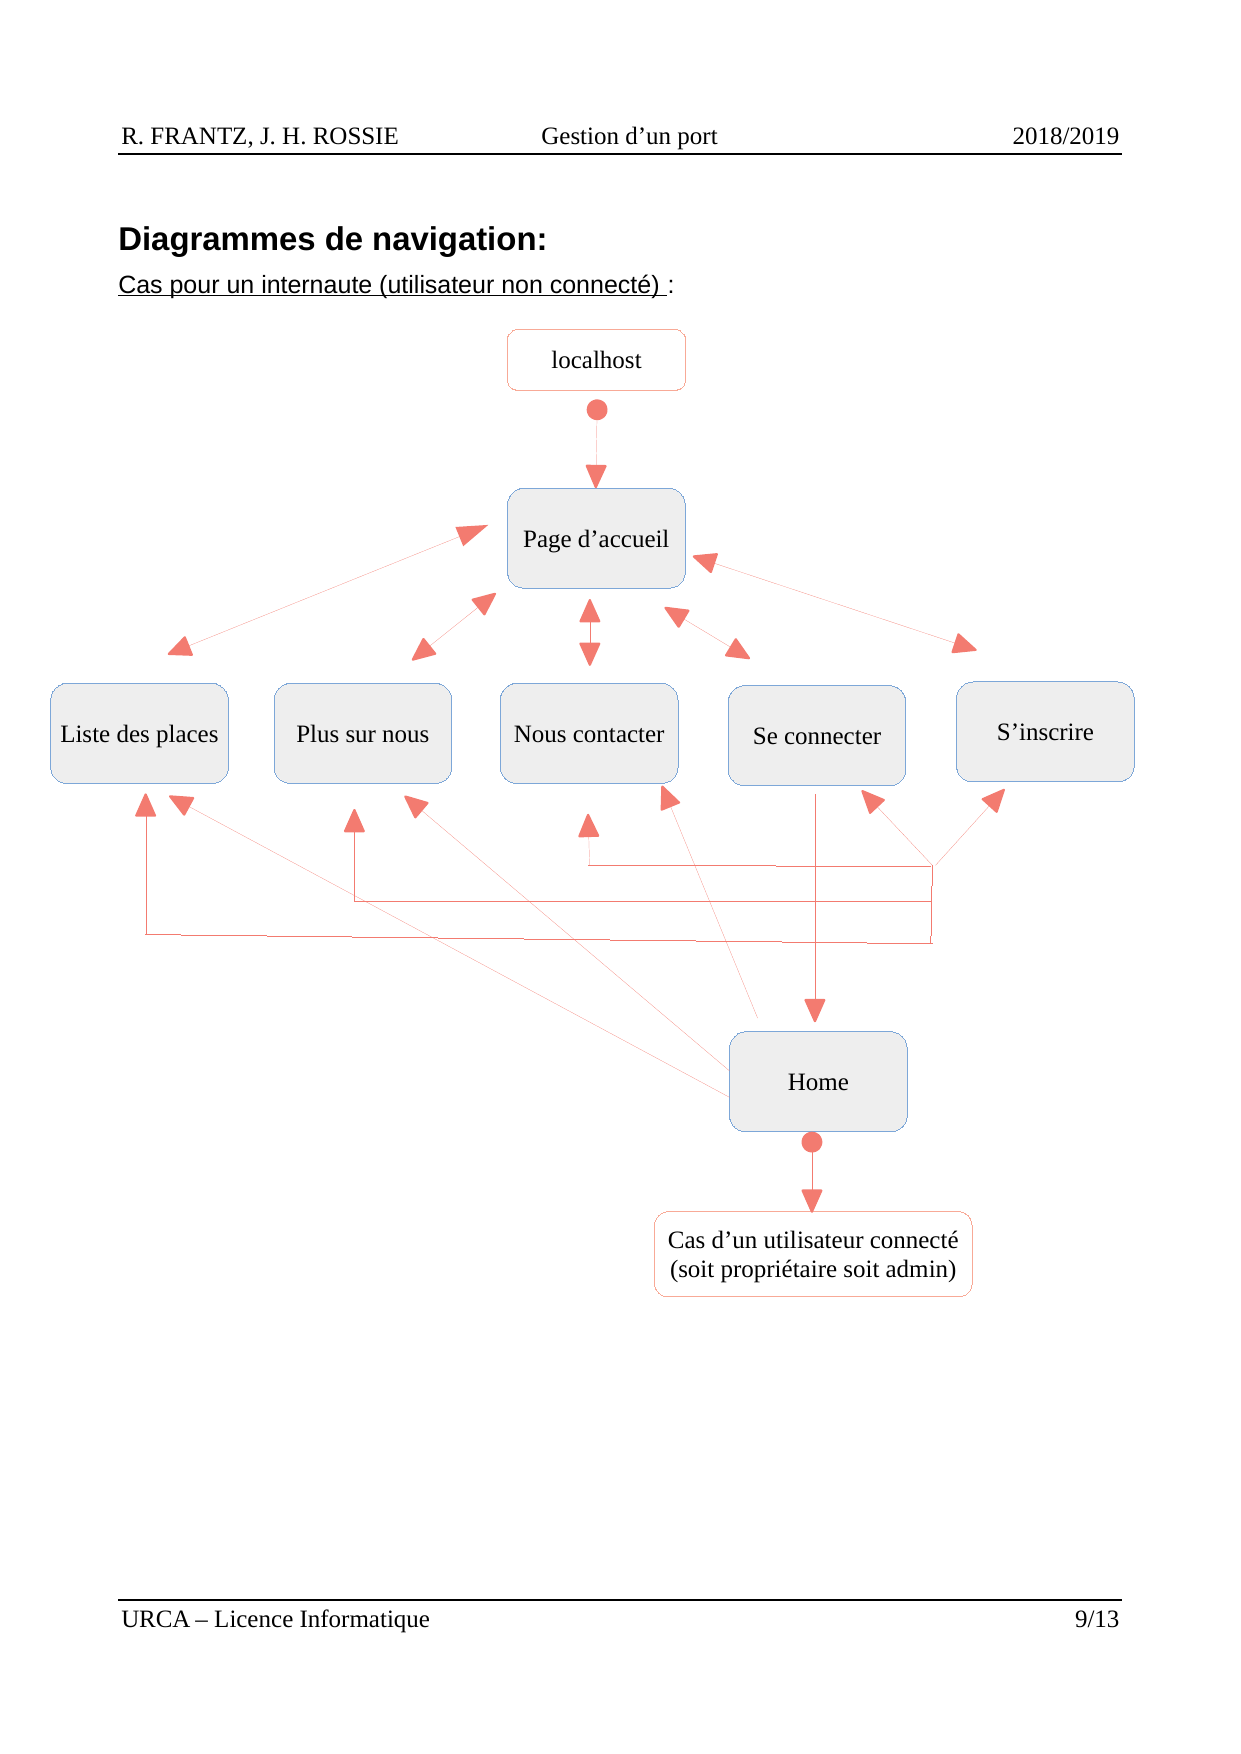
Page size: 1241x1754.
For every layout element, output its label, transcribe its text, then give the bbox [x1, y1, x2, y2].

subtitle Diagrammes de navigation: [118, 220, 1122, 257]
text Cas pour un internaute (utilisateur non connecté) : [118, 270, 1122, 299]
